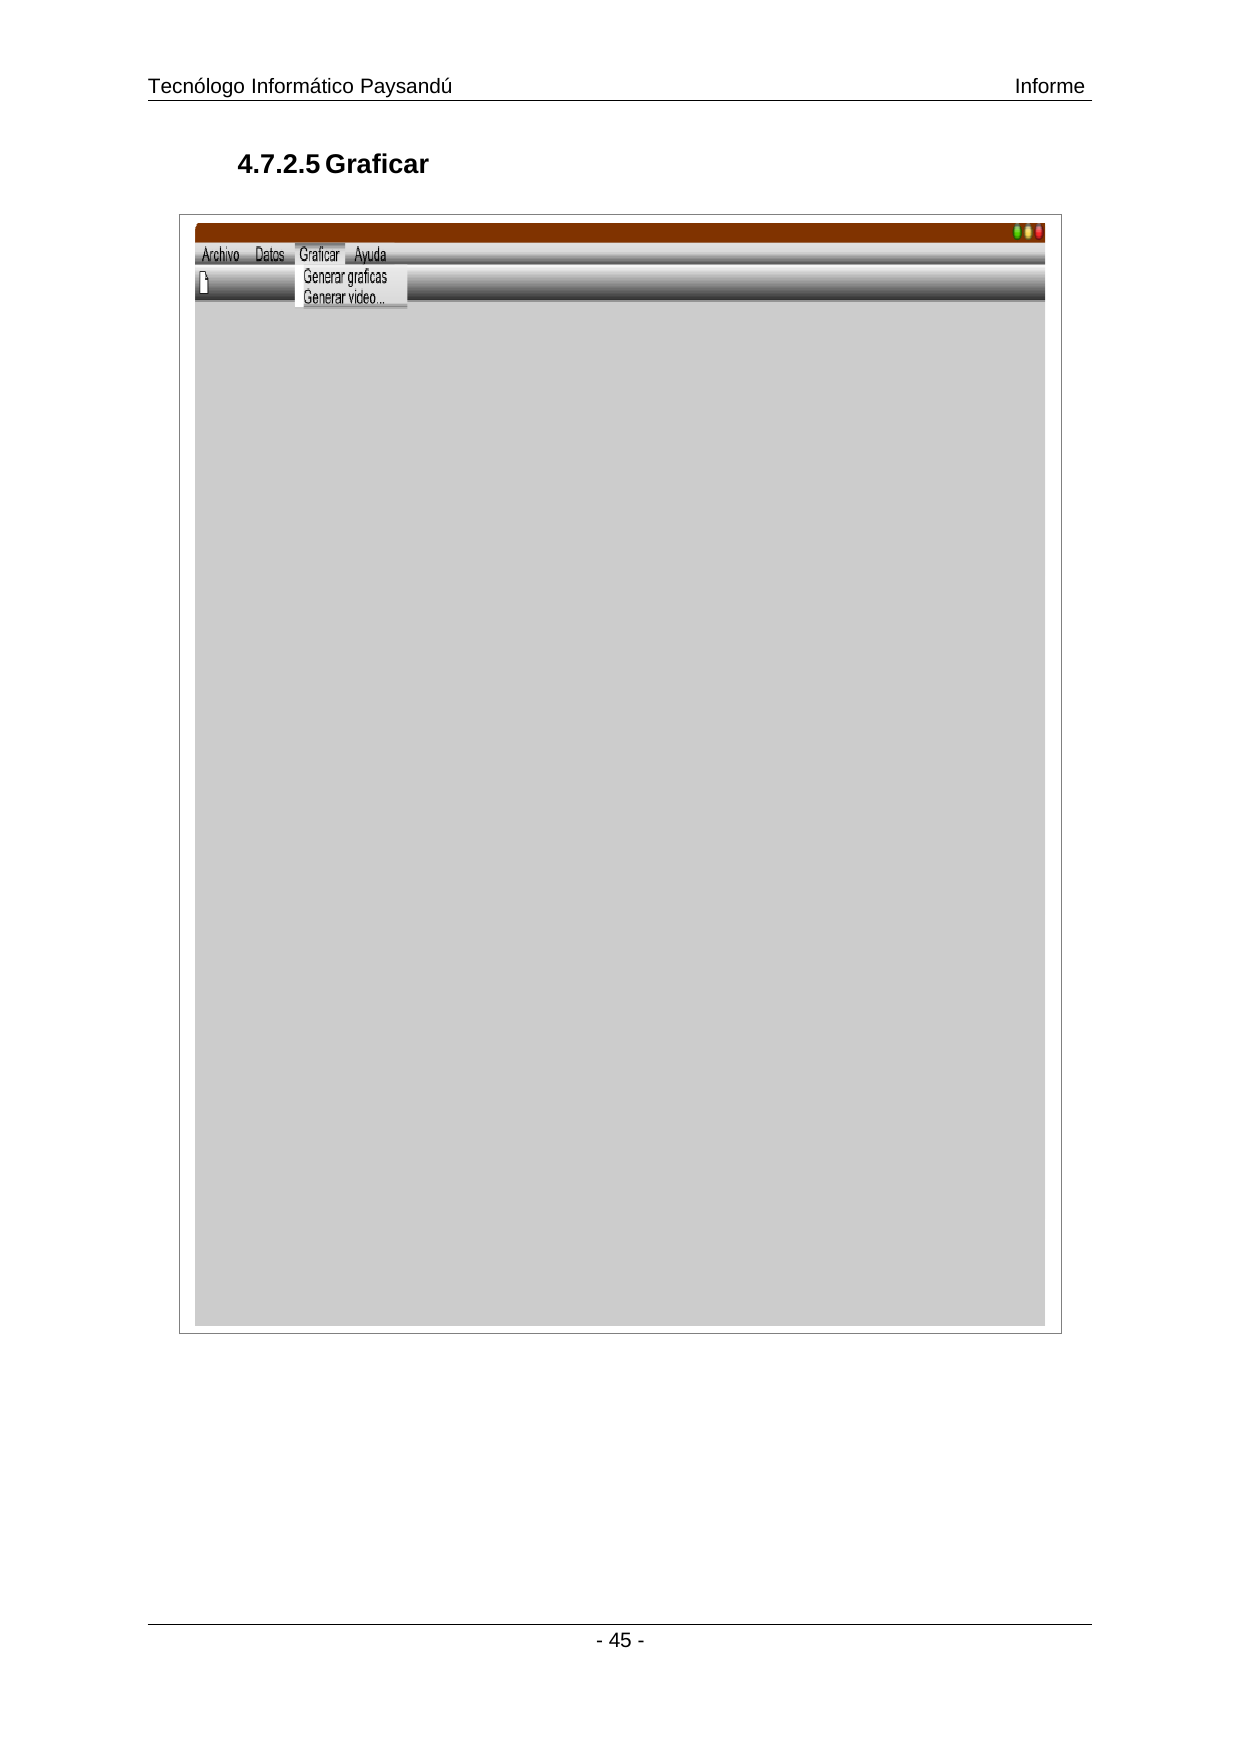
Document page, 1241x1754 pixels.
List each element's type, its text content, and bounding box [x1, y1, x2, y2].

subtitle Graficar [237, 148, 1092, 179]
picture [195, 223, 1046, 1326]
